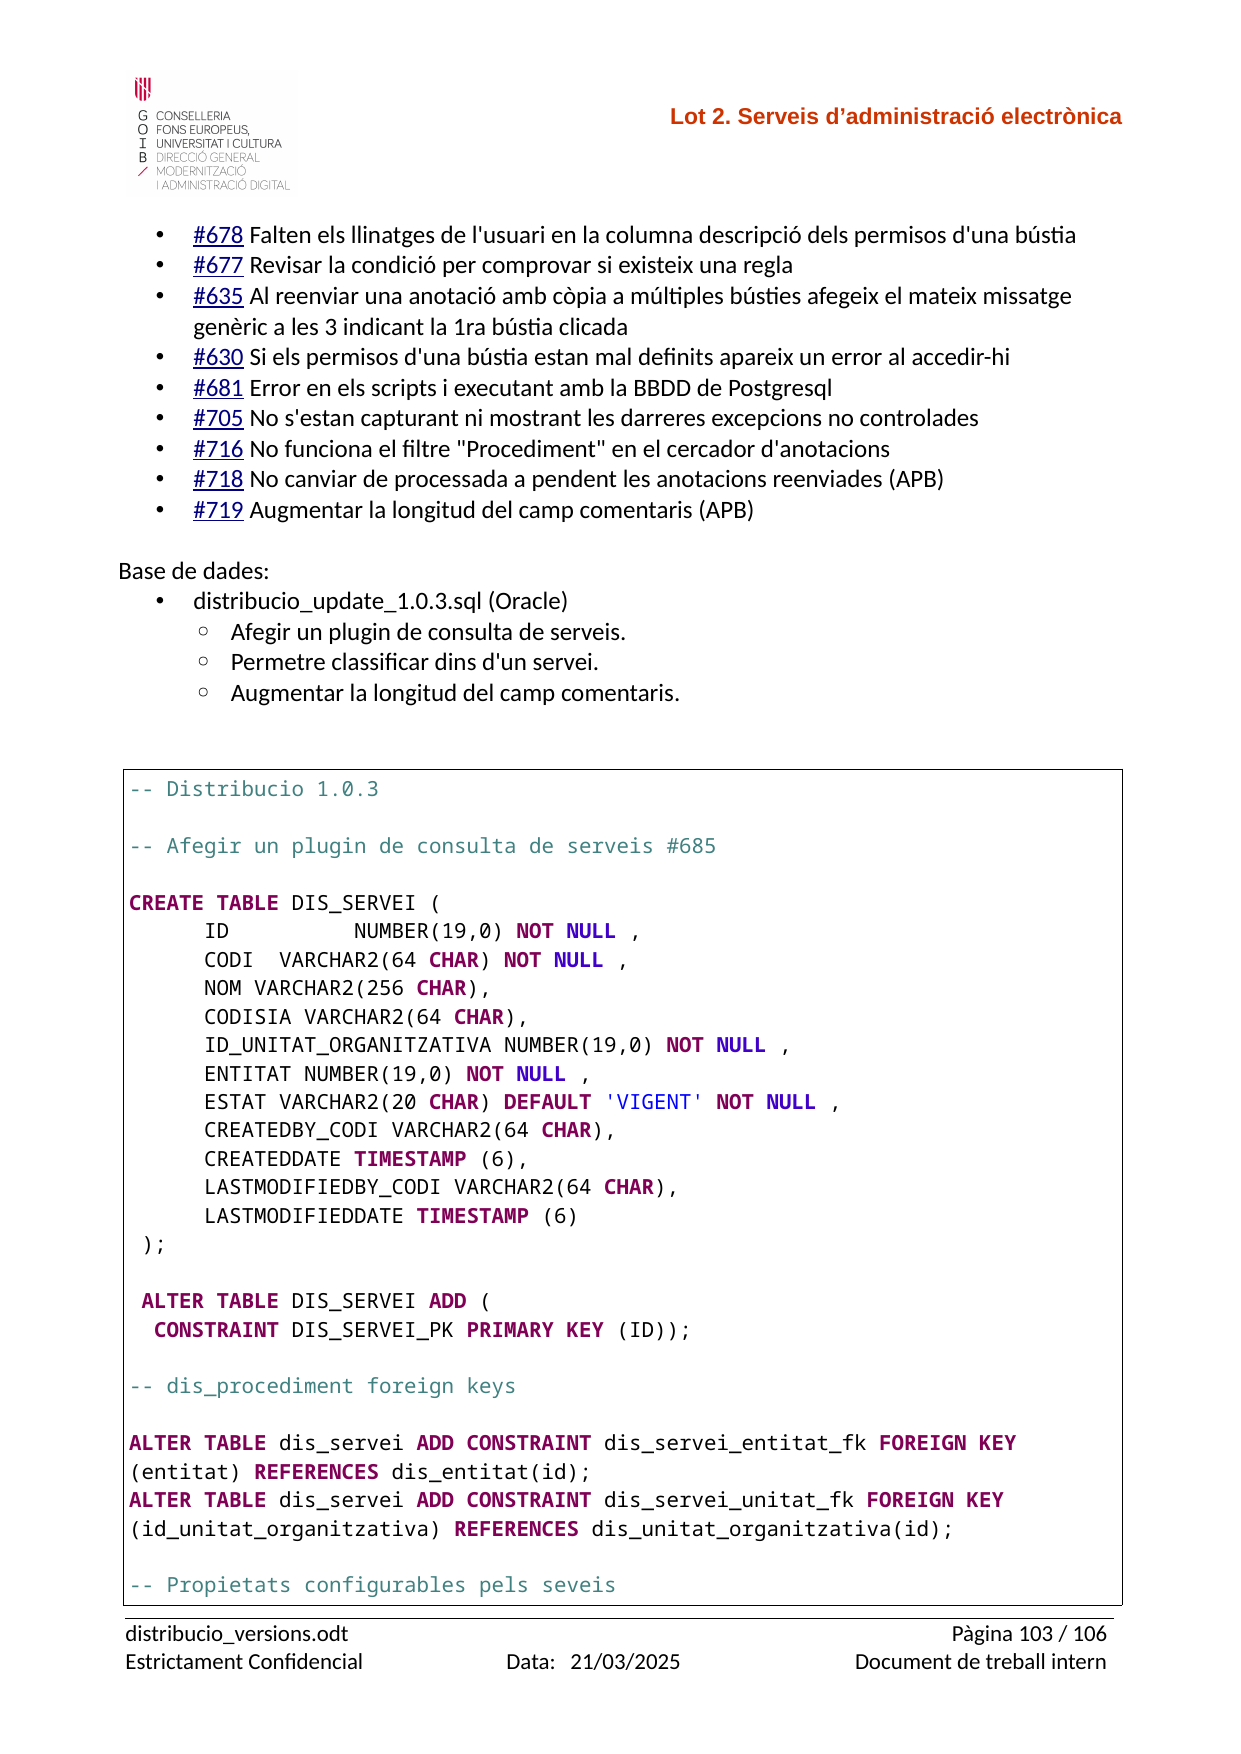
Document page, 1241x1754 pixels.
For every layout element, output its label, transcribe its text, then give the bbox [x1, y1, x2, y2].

list #718 No canviar de processada a pendent les anotacions reenviades (APB) [156, 463, 1122, 494]
list #630 Si els permisos d'una bústia estan mal definits apareix un error al accedir-hi [156, 341, 1122, 372]
list Augmentar la longitud del camp comentaris. [193, 677, 1122, 707]
list #681 Error en els scripts i executant amb la BBDD de Postgresql [156, 372, 1122, 402]
list #635 Al reenviar una anotació amb còpia a múltiples bústies afegeix el mateix missatge genèric a les 3 indicant la 1ra bústia clicada [156, 280, 1122, 341]
list #716 No funciona el filtre "Procediment" en el cercador d'anotacions [156, 433, 1122, 463]
table_header -- Distribucio 1.0.3 -- Afegir un plugin de consulta de serveis #685 CREATE TABLE DIS_SERVEI ( ID NUMBER(19,0) NOT NULL , CODI VARCHAR2(64 CHAR) NOT NULL , NOM VARCHAR2(256 CHAR), CODISIA VARCHAR2(64 CHAR), ID_UNITAT_ORGANITZATIVA NUMBER(19,0) NOT NULL , ENTITAT NUMBER(19,0) NOT NULL , ESTAT VARCHAR2(20 CHAR) DEFAULT 'VIGENT' NOT NULL , CREATEDBY_CODI VARCHAR2(64 CHAR), CREATEDDATE TIMESTAMP (6), LASTMODIFIEDBY_CODI VARCHAR2(64 CHAR), LASTMODIFIEDDATE TIMESTAMP (6) ); ALTER TABLE DIS_SERVEI ADD ( CONSTRAINT DIS_SERVEI_PK PRIMARY KEY (ID)); -- dis_procediment foreign keys ALTER TABLE dis_servei ADD CONSTRAINT dis_servei_entitat_fk FOREIGN KEY (entitat) REFERENCES dis_entitat(id); ALTER TABLE dis_servei ADD CONSTRAINT dis_servei_unitat_fk FOREIGN KEY (id_unitat_organitzativa) REFERENCES dis_unitat_organitzativa(id); -- Propietats configurables pels seveis [124, 770, 1122, 1605]
list Permetre classificar dins d'un servei. [193, 646, 1122, 677]
picture [126, 70, 299, 197]
list #719 Augmentar la longitud del camp comentaris (APB) [156, 494, 1122, 524]
list #678 Falten els llinatges de l'usuari en la columna descripció dels permisos d'una bústia [156, 219, 1122, 250]
text Base de dades: [118, 555, 1122, 585]
list #705 No s'estan capturant ni mostrant les darreres excepcions no controlades [156, 402, 1122, 433]
list #677 Revisar la condició per comprovar si existeix una regla [156, 250, 1122, 280]
list distribucio_update_1.0.3.sql (Oracle) [156, 585, 1122, 616]
list Afegir un plugin de consulta de serveis. [193, 616, 1122, 646]
